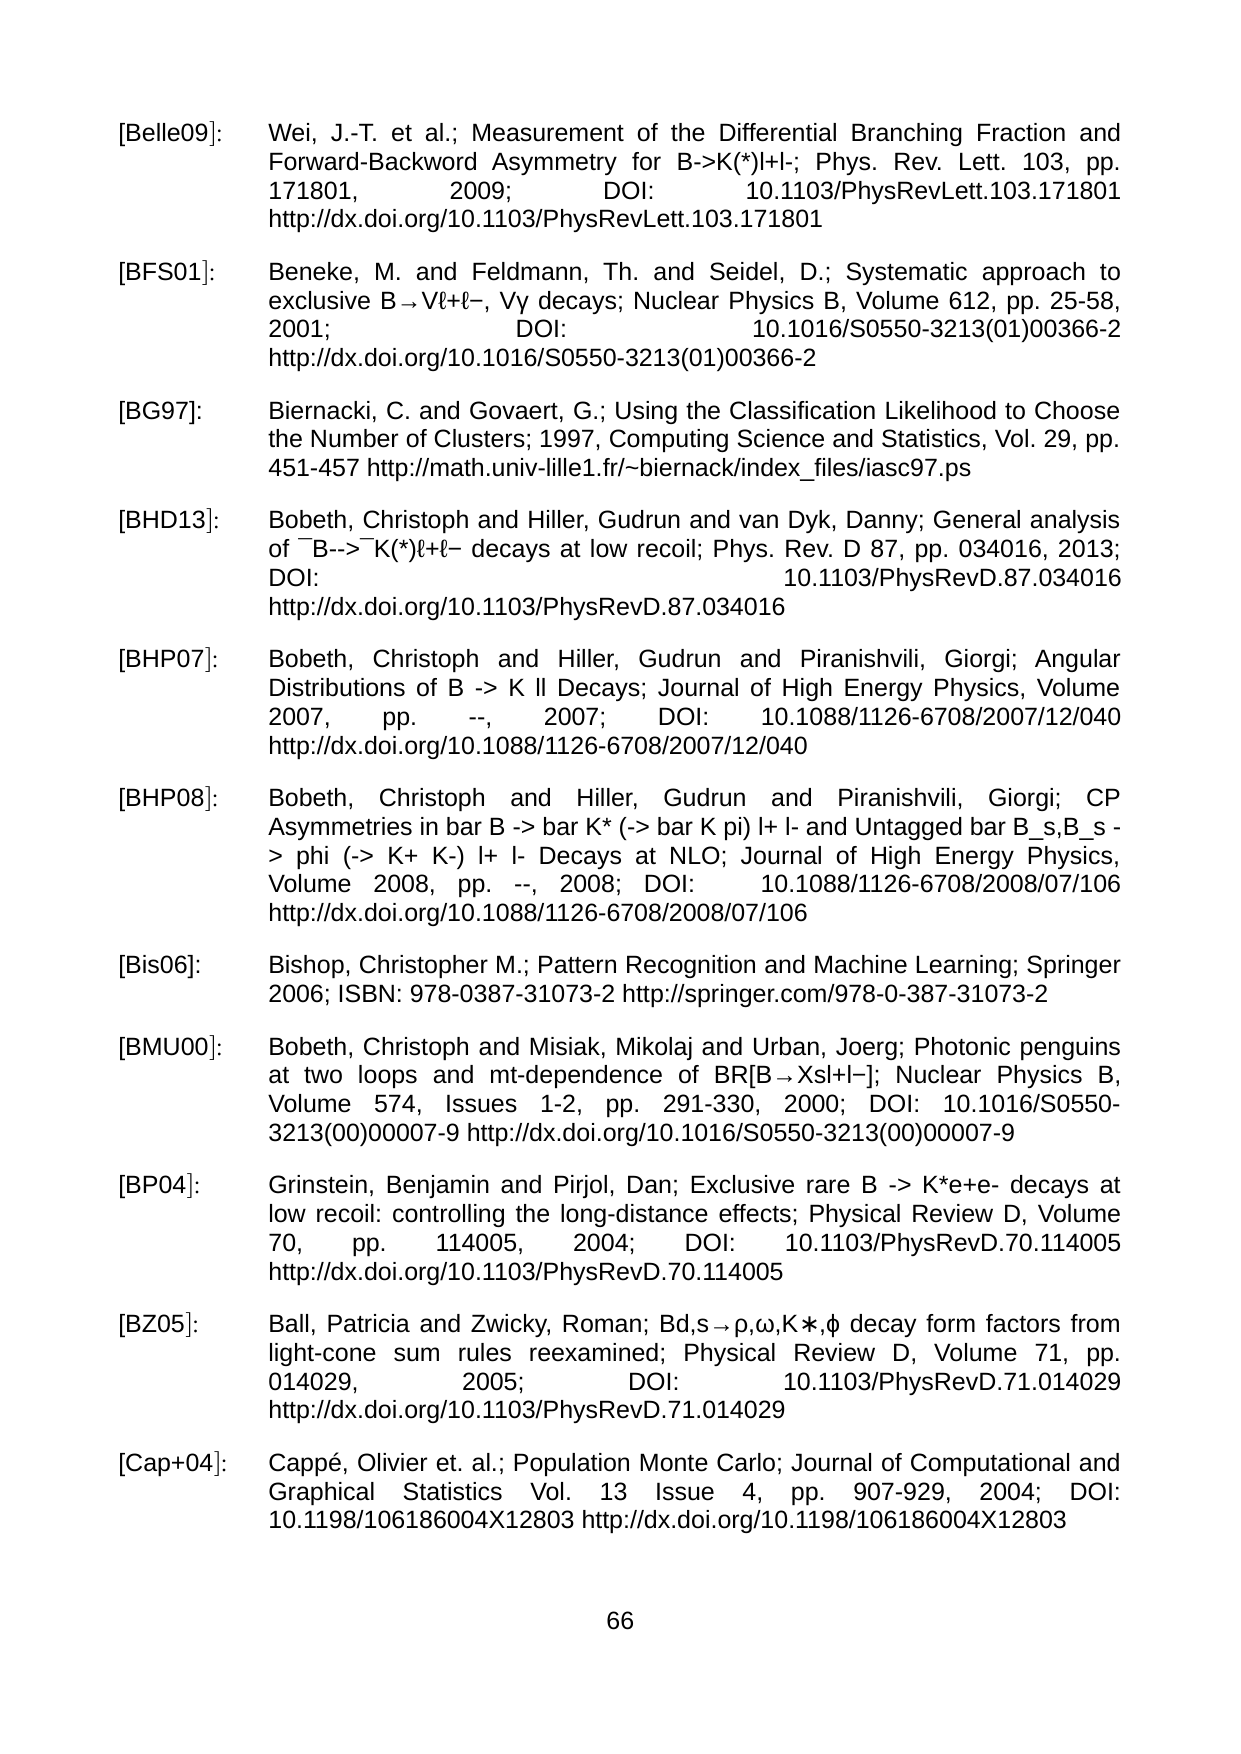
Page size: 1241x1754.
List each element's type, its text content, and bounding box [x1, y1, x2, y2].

text [BZ05]: Ball, Patricia and Zwicky, Roman; Bd,s→ρ,ω,K∗,ϕ decay form factors from light-cone sum rules reexamined; Physical Review D, Volume 71, pp. 014029, 2005; DOI: 10.1103/PhysRevD.71.014029 http://dx.doi.org/10.1103/PhysRevD.71.014029 [118, 1309, 1122, 1424]
text [BHP07]: Bobeth, Christoph and Hiller, Gudrun and Piranishvili, Giorgi; Angular Distributions of B -> K ll Decays; Journal of High Energy Physics, Volume 2007, pp. --, 2007; DOI: 10.1088/1126-6708/2007/12/040 http://dx.doi.org/10.1088/1126-6708/2007/12/040 [118, 644, 1122, 759]
text [BHP08]: Bobeth, Christoph and Hiller, Gudrun and Piranishvili, Giorgi; CP Asymmetries in bar B -> bar K* (-> bar K pi) l+ l- and Untagged bar B_s,B_s -> phi (-> K+ K-) l+ l- Decays at NLO; Journal of High Energy Physics, Volume 2008, pp. --, 2008; DOI: 10.1088/1126-6708/2008/07/106 http://dx.doi.org/10.1088/1126-6708/2008/07/106 [118, 783, 1122, 927]
text [Belle09]: Wei, J.-T. et al.; Measurement of the Differential Branching Fraction and Forward-Backword Asymmetry for B->K(*)l+l-; Phys. Rev. Lett. 103, pp. 171801, 2009; DOI: 10.1103/PhysRevLett.103.171801 http://dx.doi.org/10.1103/PhysRevLett.103.171801 [118, 118, 1122, 233]
text [BHD13]: Bobeth, Christoph and Hiller, Gudrun and van Dyk, Danny; General analysis of ¯B-->¯K(*)ℓ+ℓ− decays at low recoil; Phys. Rev. D 87, pp. 034016, 2013; DOI: 10.1103/PhysRevD.87.034016 http://dx.doi.org/10.1103/PhysRevD.87.034016 [118, 506, 1122, 621]
text [BP04]: Grinstein, Benjamin and Pirjol, Dan; Exclusive rare B -> K*e+e- decays at low recoil: controlling the long-distance effects; Physical Review D, Volume 70, pp. 114005, 2004; DOI: 10.1103/PhysRevD.70.114005 http://dx.doi.org/10.1103/PhysRevD.70.114005 [118, 1170, 1122, 1286]
text [Cap+04]: Cappé, Olivier et. al.; Population Monte Carlo; Journal of Computational and Graphical Statistics Vol. 13 Issue 4, pp. 907-929, 2004; DOI: 10.1198/106186004X12803 http://dx.doi.org/10.1198/106186004X12803 [118, 1448, 1122, 1534]
text [Bis06]: Bishop, Christopher M.; Pattern Recognition and Machine Learning; Springer 2006; ISBN: 978-0387-31073-2 http://springer.com/978-0-387-31073-2 [118, 951, 1122, 1008]
text [BMU00]: Bobeth, Christoph and Misiak, Mikolaj and Urban, Joerg; Photonic penguins at two loops and mt-dependence of BR[B→Xsl+l−]; Nuclear Physics B, Volume 574, Issues 1-2, pp. 291-330, 2000; DOI: 10.1016/S0550-3213(00)00007-9 http://dx.doi.org/10.1016/S0550-3213(00)00007-9 [118, 1032, 1122, 1147]
text [BG97]: Biernacki, C. and Govaert, G.; Using the Classification Likelihood to Choose the Number of Clusters; 1997, Computing Science and Statistics, Vol. 29, pp. 451-457 http://math.univ-lille1.fr/~biernack/index_files/iasc97.ps [118, 396, 1122, 482]
text [BFS01]: Beneke, M. and Feldmann, Th. and Seidel, D.; Systematic approach to exclusive B→Vℓ+ℓ−, Vγ decays; Nuclear Physics B, Volume 612, pp. 25-58, 2001; DOI: 10.1016/S0550-3213(01)00366-2 http://dx.doi.org/10.1016/S0550-3213(01)00366-2 [118, 257, 1122, 372]
